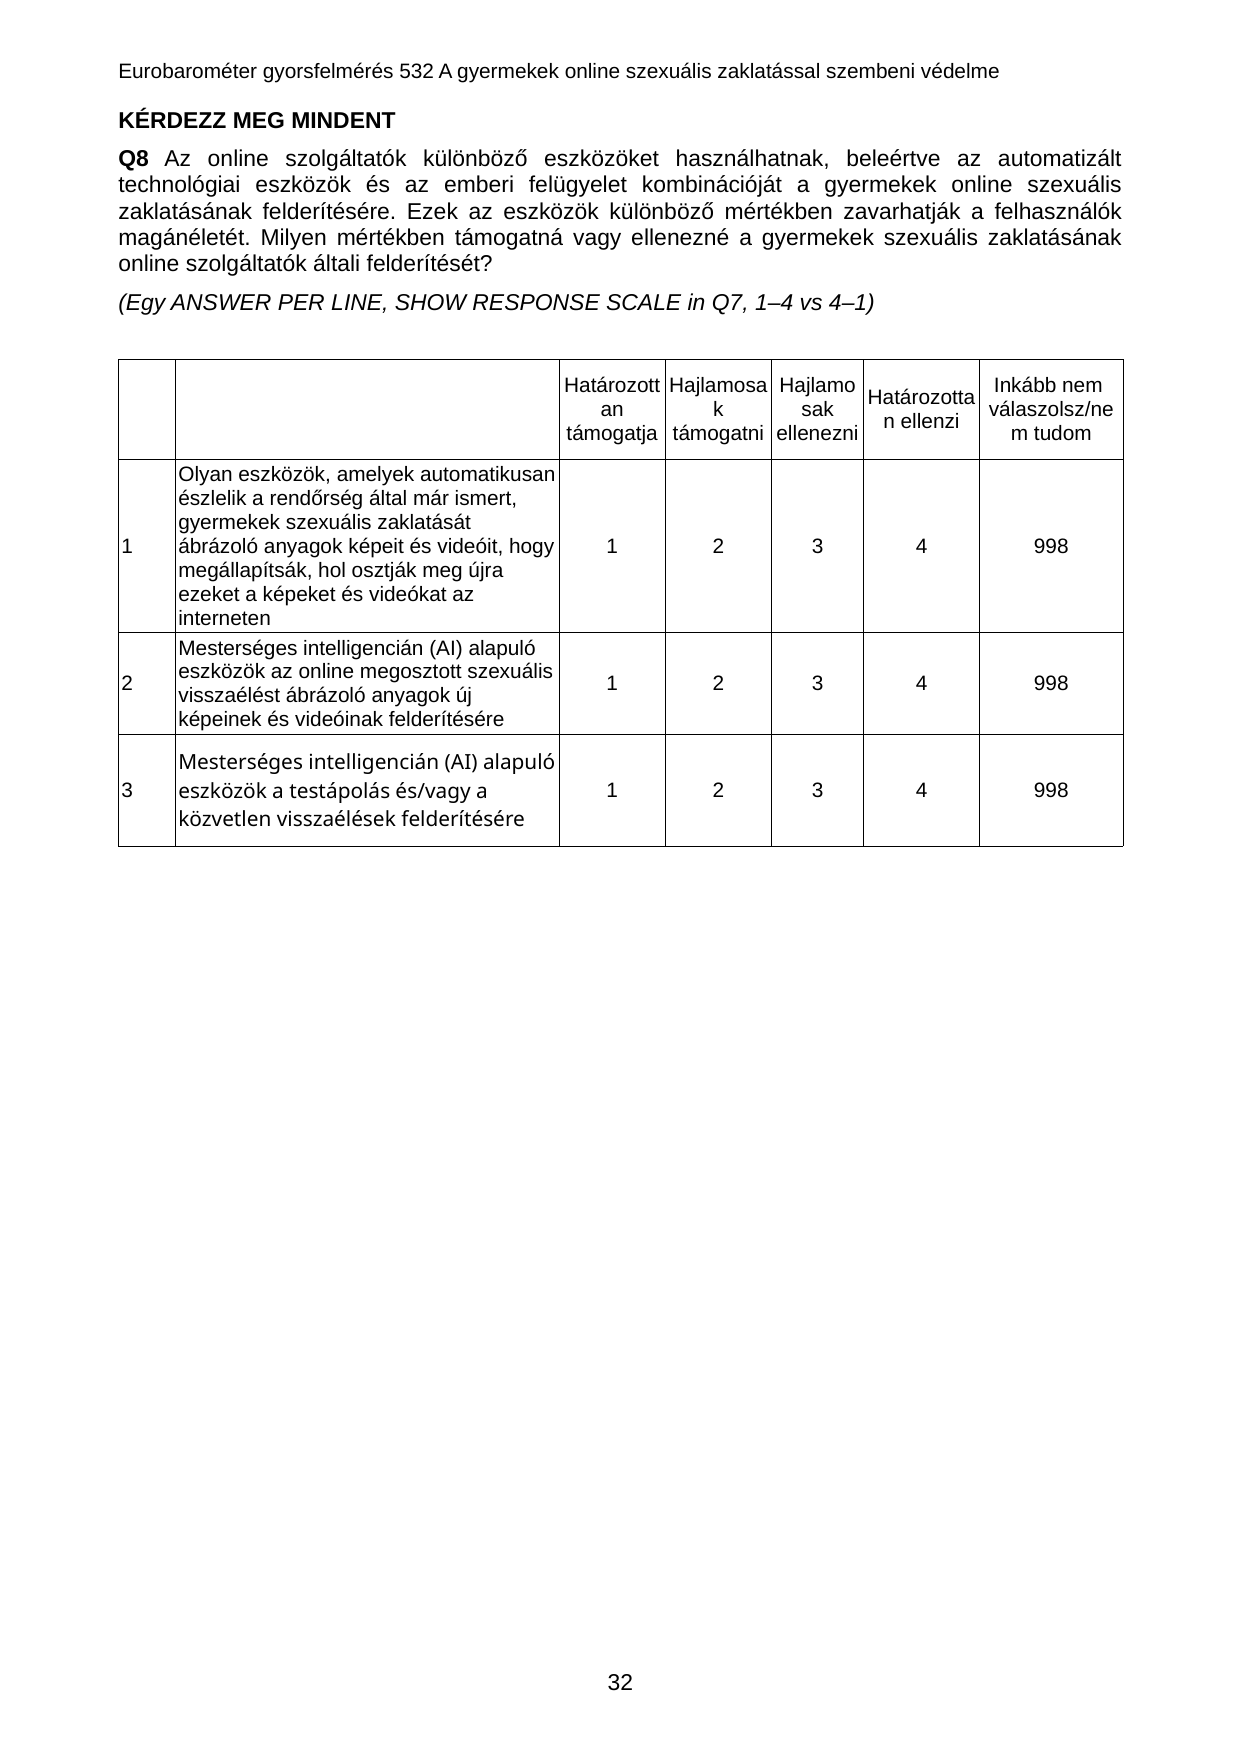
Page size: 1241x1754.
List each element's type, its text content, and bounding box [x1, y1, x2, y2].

table_cell 2 [666, 735, 771, 846]
table_cell 2 [666, 633, 771, 734]
text Q8 Az online szolgáltatók különböző eszközöket használhatnak, beleértve az automatizált technológiai eszközök és az emberi felügyelet kombinációját a gyermekek online szexuális zaklatásának felderítésére. Ezek az eszközök különböző mértékben zavarhatják a felhasználók magánéletét. Milyen mértékben támogatná vagy ellenezné a gyermekek szexuális zaklatásának online szolgáltatók általi felderítését? [118, 145, 1122, 277]
table_cell 4 [864, 735, 979, 846]
table_cell 1 [560, 735, 665, 846]
table_header Inkább nem válaszolsz/nem tudom [980, 360, 1123, 459]
table_cell Mesterséges intelligencián (AI) alapuló eszközök az online megosztott szexuális visszaélést ábrázoló anyagok új képeinek és videóinak felderítésére [176, 633, 559, 734]
table_header Hajlamosak ellenezni [772, 360, 863, 459]
table_header [119, 360, 175, 459]
text KÉRDEZZ MEG MINDENT [118, 107, 1122, 133]
table_cell 3 [772, 633, 863, 734]
table_header Határozottan ellenzi [864, 360, 979, 459]
table_header [176, 360, 559, 459]
table_cell 998 [980, 735, 1123, 846]
table_cell 3 [772, 460, 863, 632]
table_cell 3 [772, 735, 863, 846]
table_cell 2 [666, 460, 771, 632]
text (Egy ANSWER PER LINE, SHOW RESPONSE SCALE in Q7, 1–4 vs 4–1) [118, 288, 1122, 315]
table_cell 2 [119, 633, 175, 734]
table_cell 4 [864, 460, 979, 632]
table_header Határozottan támogatja [560, 360, 665, 459]
table_cell 1 [119, 460, 175, 632]
table_cell Olyan eszközök, amelyek automatikusan észlelik a rendőrség által már ismert, gyermekek szexuális zaklatását ábrázoló anyagok képeit és videóit, hogy megállapítsák, hol osztják meg újra ezeket a képeket és videókat az interneten [176, 460, 559, 632]
table_cell Mesterséges intelligencián (AI) alapuló eszközök a testápolás és/vagy a közvetlen visszaélések felderítésére [176, 735, 559, 846]
table_cell 3 [119, 735, 175, 846]
table_cell 4 [864, 633, 979, 734]
table_header Hajlamosak támogatni [666, 360, 771, 459]
table_cell 1 [560, 460, 665, 632]
table_cell 998 [980, 460, 1123, 632]
table_cell 998 [980, 633, 1123, 734]
table_cell 1 [560, 633, 665, 734]
